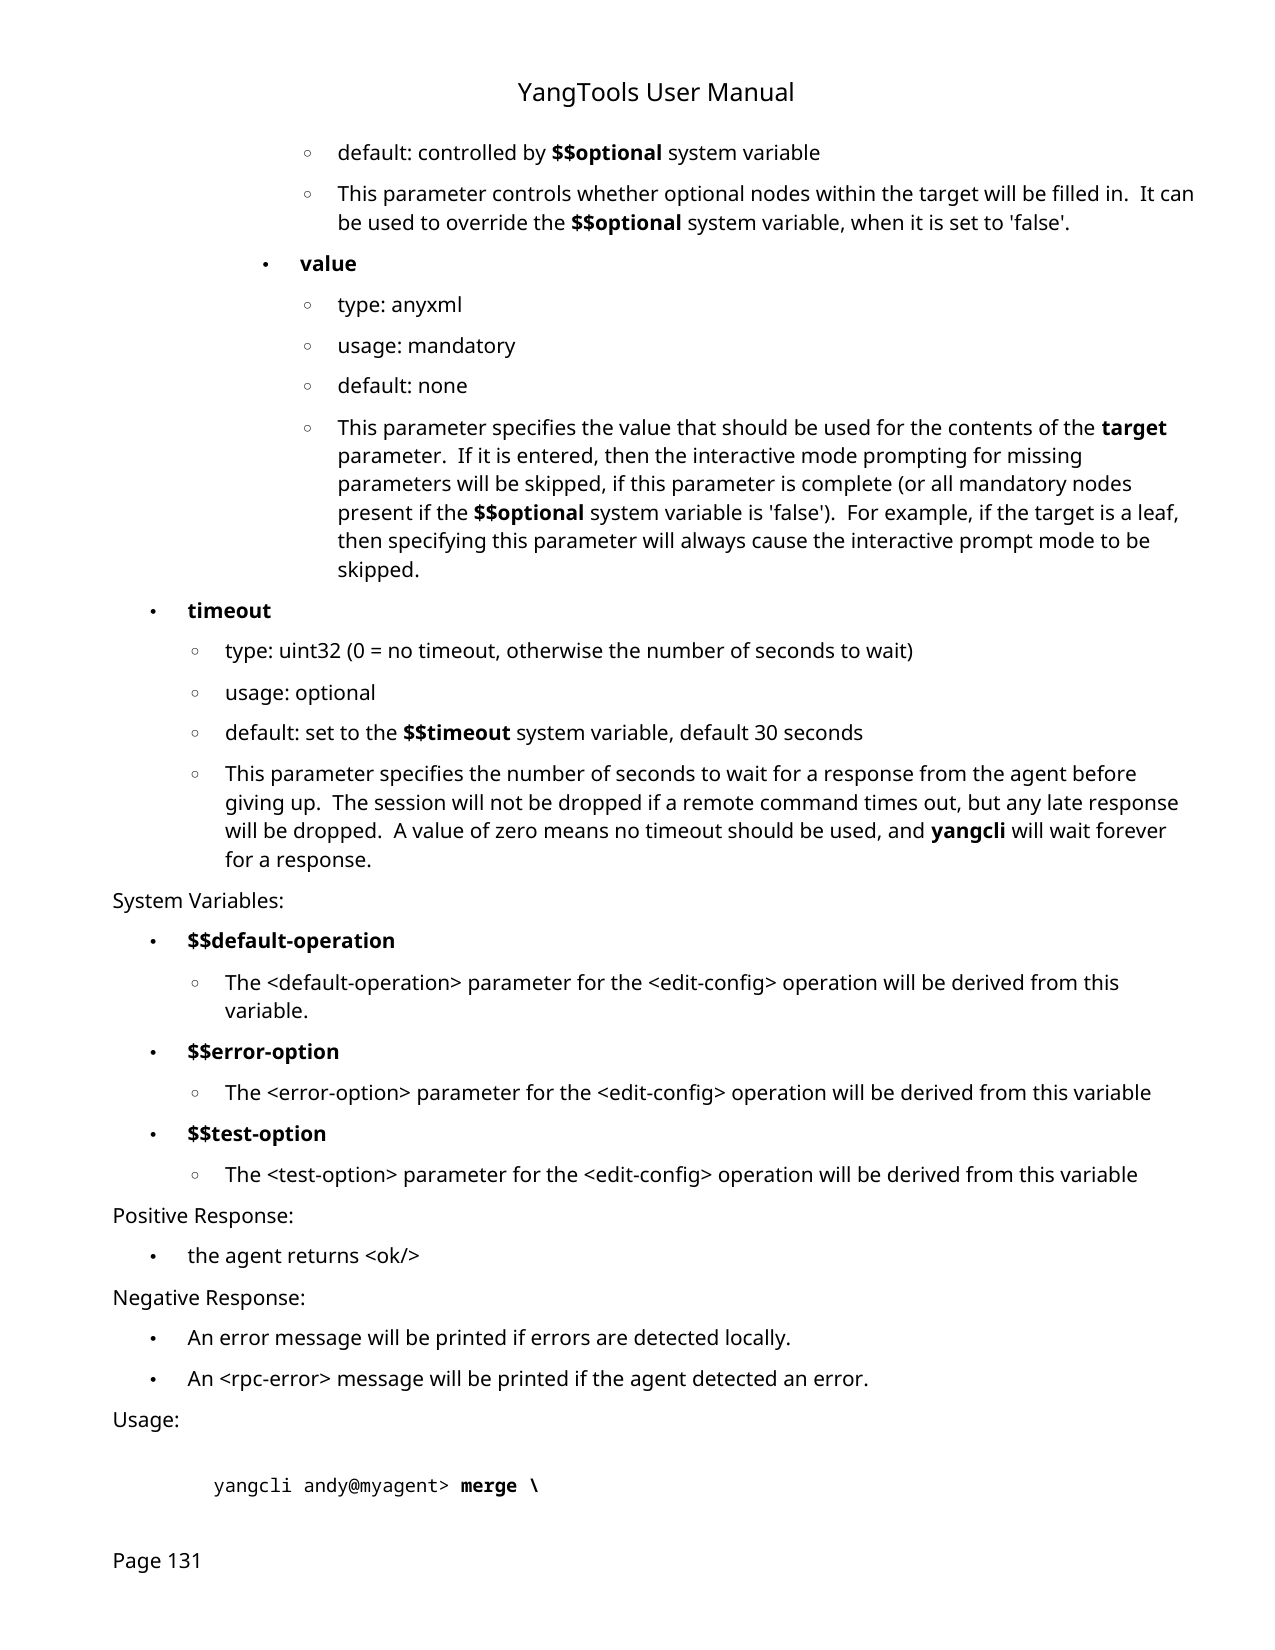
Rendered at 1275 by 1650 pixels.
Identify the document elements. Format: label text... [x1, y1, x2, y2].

list An error message will be printed if errors are detected locally. [150, 1323, 1200, 1352]
list This parameter specifies the value that should be used for the contents of the target parameter. If it is entered, then the interactive mode prompting for missing parameters will be skipped, if this parameter is complete (or all mandatory nodes present if the $$optional system variable is 'false'). For example, if the target is a leaf, then specifying this parameter will always cause the interactive prompt mode to be skipped. [300, 413, 1200, 583]
text System Variables: [112, 886, 1200, 914]
list type: anyxml [300, 290, 1200, 318]
list default: controlled by $$optional system variable [300, 138, 1200, 167]
text Positive Response: [112, 1201, 1200, 1229]
list $$default-operation [150, 927, 1200, 955]
list default: none [300, 372, 1200, 400]
list value [262, 249, 1200, 277]
list The <error-option> parameter for the <edit-config> operation will be derived from this variable [187, 1078, 1200, 1106]
text Usage: [112, 1405, 1200, 1434]
text yangcli andy@myagent> merge \ [139, 1446, 1200, 1497]
list This parameter controls whether optional nodes within the target will be filled in. It can be used to override the $$optional system variable, when it is set to 'false'. [300, 179, 1200, 236]
list $$test-option [150, 1119, 1200, 1147]
list usage: mandatory [300, 331, 1200, 359]
list type: uint32 (0 = no timeout, otherwise the number of seconds to wait) [187, 637, 1200, 665]
list default: set to the $$timeout system variable, default 30 seconds [187, 718, 1200, 747]
list This parameter specifies the number of seconds to wait for a response from the agent before giving up. The session will not be dropped if a remote command times out, but any late response will be dropped. A value of zero means no timeout should be used, and yangcli will wait forever for a response. [187, 759, 1200, 873]
list An <rpc-error> message will be printed if the agent detected an error. [150, 1364, 1200, 1393]
list the agent returns <ok/> [150, 1242, 1200, 1270]
list usage: optional [187, 678, 1200, 706]
list $$error-option [150, 1037, 1200, 1065]
text Negative Response: [112, 1283, 1200, 1311]
list The <test-option> parameter for the <edit-config> operation will be derived from this variable [187, 1160, 1200, 1188]
list The <default-operation> parameter for the <edit-config> operation will be derived from this variable. [187, 968, 1200, 1024]
list timeout [150, 596, 1200, 624]
